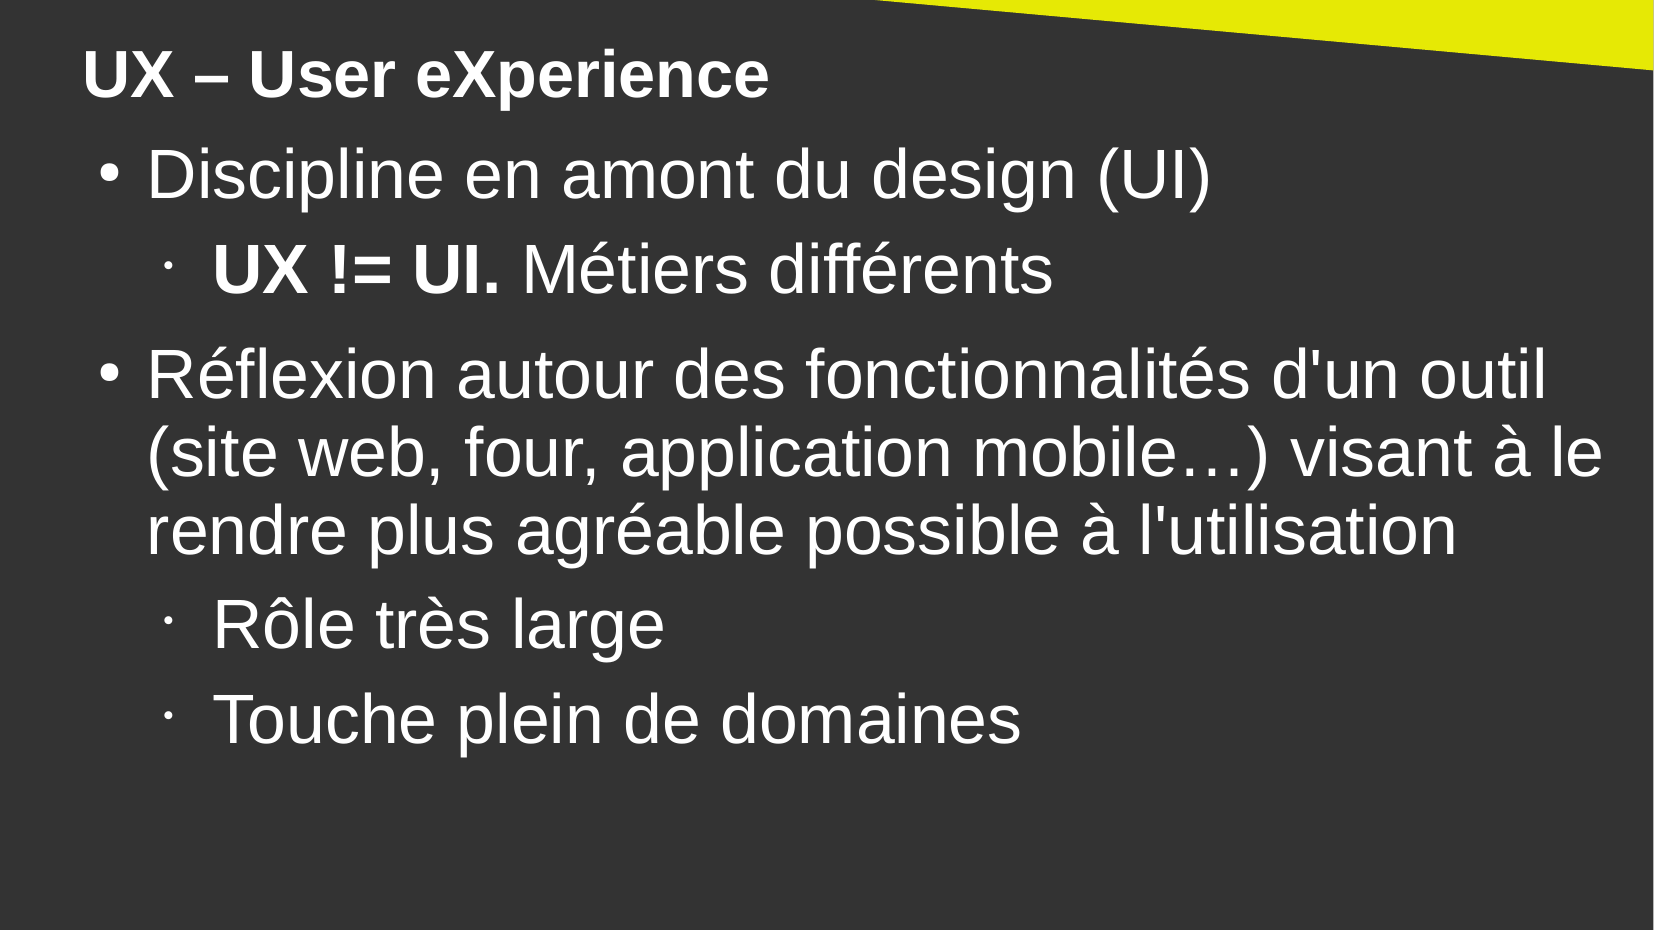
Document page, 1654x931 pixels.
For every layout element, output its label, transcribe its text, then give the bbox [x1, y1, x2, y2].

title UX – User eXperience [82, 37, 1571, 114]
list Discipline en amont du design (UI) UX != UI. Métiers différents Réflexion autour des fonctionnalités d'un outil (site web, four, application mobile…) visant à le rendre plus agréable possible à l'utilisation Rôle très large Touche plein de domaines [80, 135, 1620, 768]
text_box [874, 0, 1654, 71]
